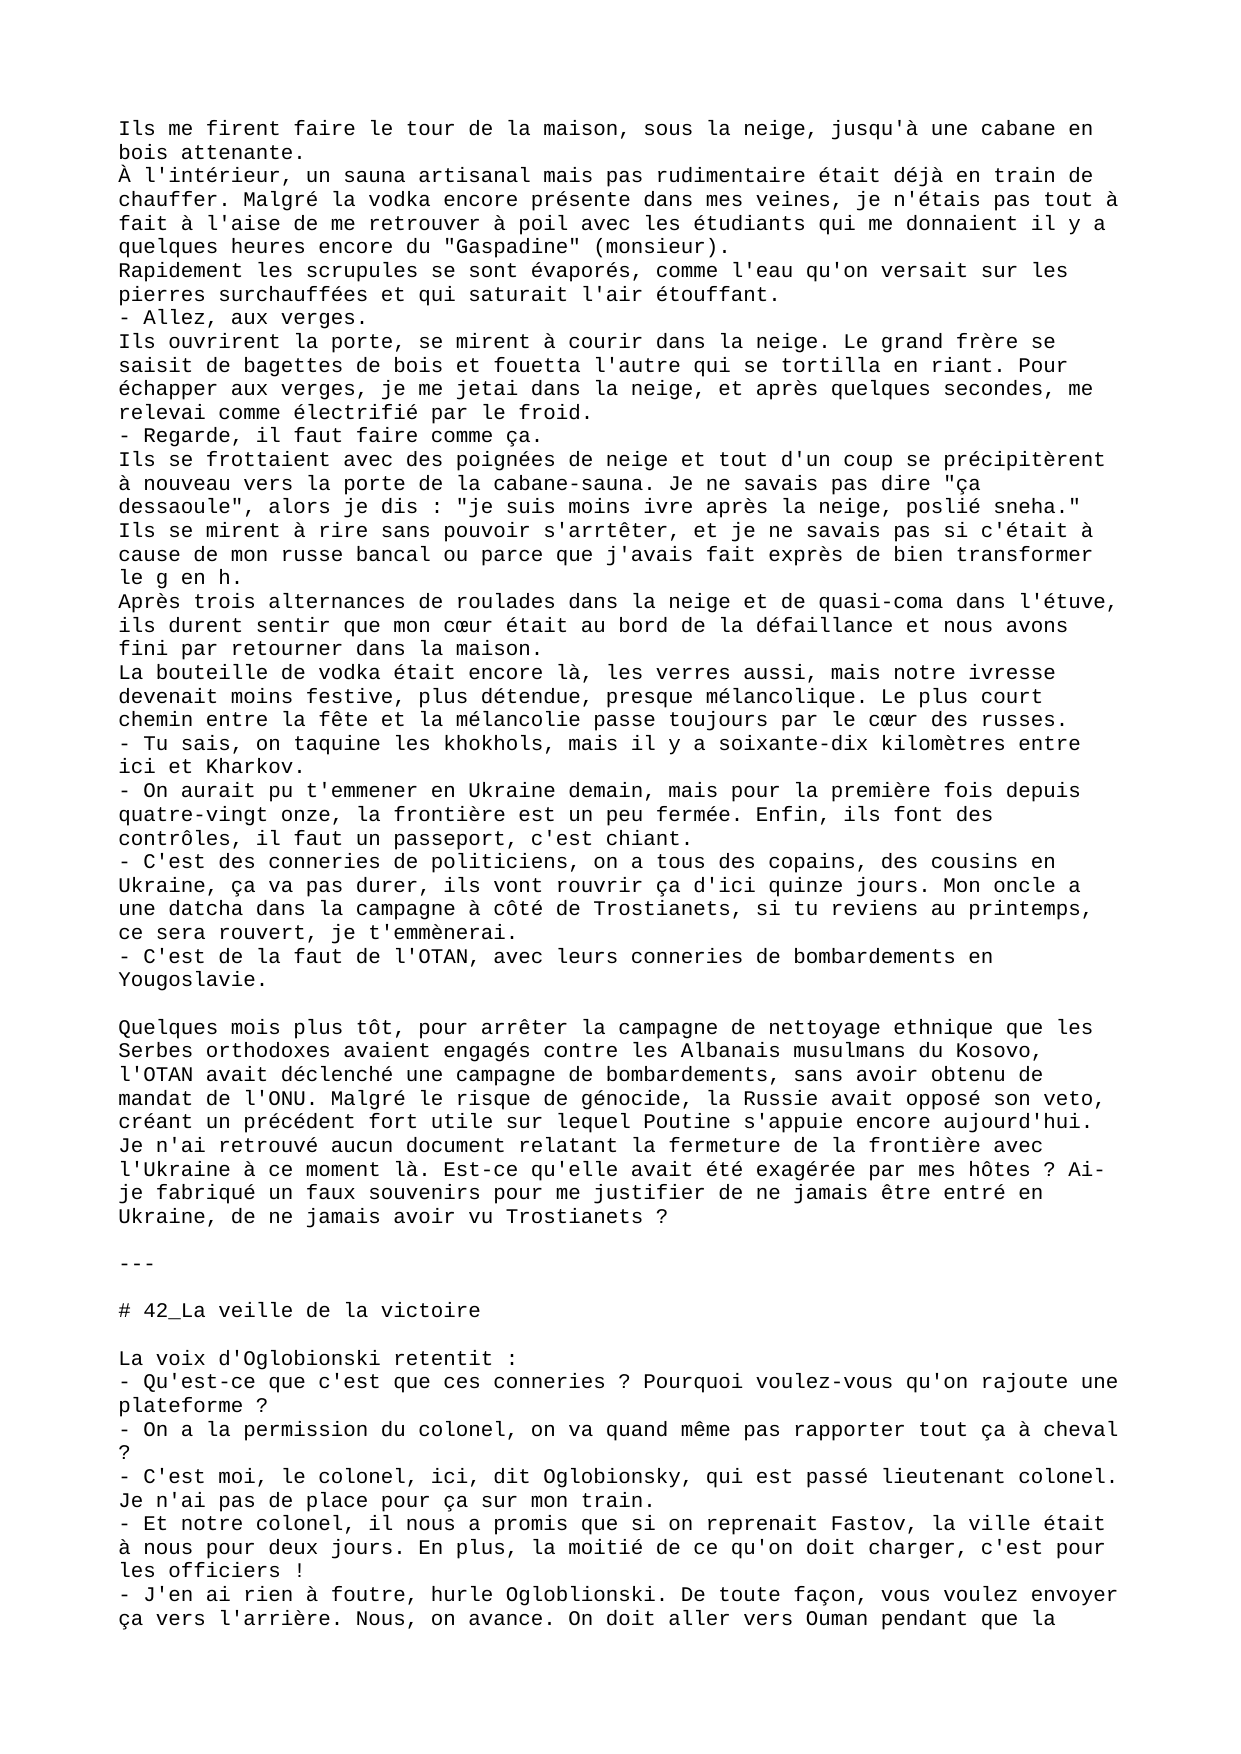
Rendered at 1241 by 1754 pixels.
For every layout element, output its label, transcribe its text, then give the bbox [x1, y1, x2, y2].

text --- [118, 1253, 1122, 1277]
text Je n'ai retrouvé aucun document relatant la fermeture de la frontière avec l'Ukraine à ce moment là. Est-ce qu'elle avait été exagérée par mes hôtes ? Ai-je fabriqué un faux souvenirs pour me justifier de ne jamais être entré en Ukraine, de ne jamais avoir vu Trostianets ? [118, 1135, 1122, 1229]
text # 42_La veille de la victoire [118, 1300, 1122, 1324]
text À l'intérieur, un sauna artisanal mais pas rudimentaire était déjà en train de chauffer. Malgré la vodka encore présente dans mes veines, je n'étais pas tout à fait à l'aise de me retrouver à poil avec les étudiants qui me donnaient il y a quelques heures encore du "Gaspadine" (monsieur). [118, 165, 1122, 260]
text - C'est moi, le colonel, ici, dit Oglobionsky, qui est passé lieutenant colonel. Je n'ai pas de place pour ça sur mon train. [118, 1466, 1122, 1513]
text - C'est des conneries de politiciens, on a tous des copains, des cousins en Ukraine, ça va pas durer, ils vont rouvrir ça d'ici quinze jours. Mon oncle a une datcha dans la campagne à côté de Trostianets, si tu reviens au printemps, ce sera rouvert, je t'emmènerai. [118, 851, 1122, 946]
text La bouteille de vodka était encore là, les verres aussi, mais notre ivresse devenait moins festive, plus détendue, presque mélancolique. Le plus court chemin entre la fête et la mélancolie passe toujours par le cœur des russes. [118, 662, 1122, 733]
text - On a la permission du colonel, on va quand même pas rapporter tout ça à cheval ? [118, 1419, 1122, 1466]
text Ils ouvrirent la porte, se mirent à courir dans la neige. Le grand frère se saisit de bagettes de bois et fouetta l'autre qui se tortilla en riant. Pour échapper aux verges, je me jetai dans la neige, et après quelques secondes, me relevai comme électrifié par le froid. [118, 331, 1122, 426]
text - Qu'est-ce que c'est que ces conneries ? Pourquoi voulez-vous qu'on rajoute une plateforme ? [118, 1371, 1122, 1419]
text - C'est de la faut de l'OTAN, avec leurs conneries de bombardements en Yougoslavie. [118, 946, 1122, 993]
text - On aurait pu t'emmener en Ukraine demain, mais pour la première fois depuis quatre-vingt onze, la frontière est un peu fermée. Enfin, ils font des contrôles, il faut un passeport, c'est chiant. [118, 780, 1122, 851]
text - J'en ai rien à foutre, hurle Ogloblionski. De toute façon, vous voulez envoyer ça vers l'arrière. Nous, on avance. On doit aller vers Ouman pendant que la [118, 1584, 1122, 1631]
text - Regarde, il faut faire comme ça. [118, 426, 1122, 449]
text Après trois alternances de roulades dans la neige et de quasi-coma dans l'étuve, ils durent sentir que mon cœur était au bord de la défaillance et nous avons fini par retourner dans la maison. [118, 591, 1122, 662]
text La voix d'Oglobionski retentit : [118, 1348, 1122, 1371]
text Ils me firent faire le tour de la maison, sous la neige, jusqu'à une cabane en bois attenante. [118, 118, 1122, 165]
text - Tu sais, on taquine les khokhols, mais il y a soixante-dix kilomètres entre ici et Kharkov. [118, 733, 1122, 780]
text - Allez, aux verges. [118, 307, 1122, 331]
text Rapidement les scrupules se sont évaporés, comme l'eau qu'on versait sur les pierres surchauffées et qui saturait l'air étouffant. [118, 260, 1122, 307]
text Quelques mois plus tôt, pour arrêter la campagne de nettoyage ethnique que les Serbes orthodoxes avaient engagés contre les Albanais musulmans du Kosovo, l'OTAN avait déclenché une campagne de bombardements, sans avoir obtenu de mandat de l'ONU. Malgré le risque de génocide, la Russie avait opposé son veto, créant un précédent fort utile sur lequel Poutine s'appuie encore aujourd'hui. [118, 1017, 1122, 1135]
text - Et notre colonel, il nous a promis que si on reprenait Fastov, la ville était à nous pour deux jours. En plus, la moitié de ce qu'on doit charger, c'est pour les officiers ! [118, 1513, 1122, 1584]
text Ils se frottaient avec des poignées de neige et tout d'un coup se précipitèrent à nouveau vers la porte de la cabane-sauna. Je ne savais pas dire "ça dessaoule", alors je dis : "je suis moins ivre après la neige, poslié sneha." Ils se mirent à rire sans pouvoir s'arrtêter, et je ne savais pas si c'était à cause de mon russe bancal ou parce que j'avais fait exprès de bien transformer le g en h. [118, 449, 1122, 591]
